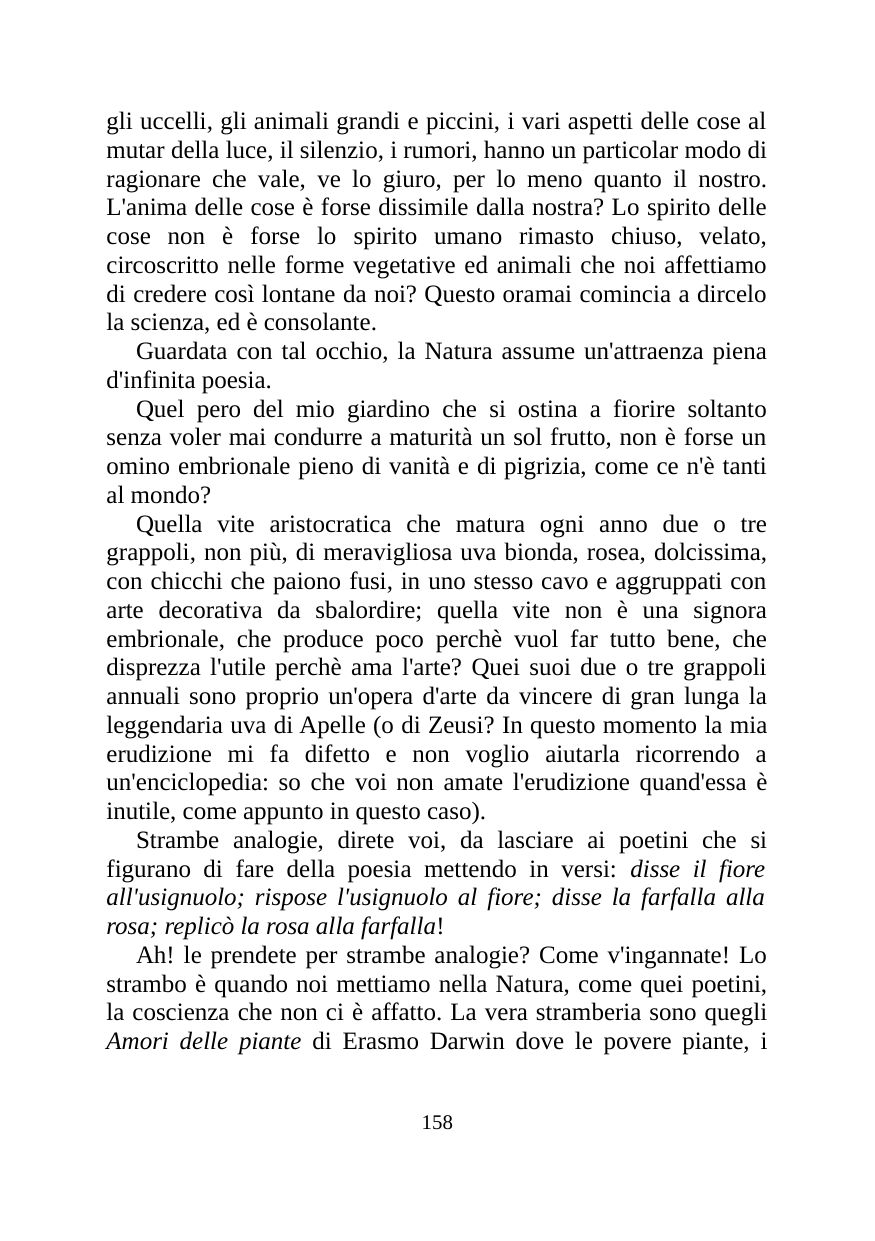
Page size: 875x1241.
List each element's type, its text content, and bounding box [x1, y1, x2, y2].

text Quel pero del mio giardino che si ostina a fiorire soltanto senza voler mai condurre a maturità un sol frutto, non è forse un omino embrionale pieno di vanità e di pigrizia, come ce n'è tanti al mondo? [106, 394, 768, 509]
text Guardata con tal occhio, la Natura assume un'attraenza piena d'infinita poesia. [106, 336, 768, 394]
text Strambe analogie, direte voi, da lasciare ai poetini che si figurano di fare della poesia mettendo in versi: disse il fiore all'usignuolo; rispose l'usignuolo al fiore; disse la farfalla alla rosa; replicò la rosa alla farfalla! [106, 825, 768, 940]
text Quella vite aristocratica che matura ogni anno due o tre grappoli, non più, di meravigliosa uva bionda, rosea, dolcissima, con chicchi che paiono fusi, in uno stesso cavo e aggruppati con arte decorativa da sbalordire; quella vite non è una signora embrionale, che produce poco perchè vuol far tutto bene, che disprezza l'utile perchè ama l'arte? Quei suoi due o tre grappoli annuali sono proprio un'opera d'arte da vincere di gran lunga la leggendaria uva di Apelle (o di Zeusi? In questo momento la mia erudizione mi fa difetto e non voglio aiutarla ricorrendo a un'enciclopedia: so che voi non amate l'erudizione quand'essa è inutile, come appunto in questo caso). [106, 509, 768, 825]
text Ah! le prendete per strambe analogie? Come v'ingannate! Lo strambo è quando noi mettiamo nella Natura, come quei poetini, la coscienza che non ci è affatto. La vera stramberia sono quegli Amori delle piante di Erasmo Darwin dove le povere piante, i [106, 940, 768, 1055]
text gli uccelli, gli animali grandi e piccini, i vari aspetti delle cose al mutar della luce, il silenzio, i rumori, hanno un particolar modo di ragionare che vale, ve lo giuro, per lo meno quanto il nostro. L'anima delle cose è forse dissimile dalla nostra? Lo spirito delle cose non è forse lo spirito umano rimasto chiuso, velato, circoscritto nelle forme vegetative ed animali che noi affettiamo di credere così lontane da noi? Questo oramai comincia a dircelo la scienza, ed è consolante. [106, 106, 768, 336]
